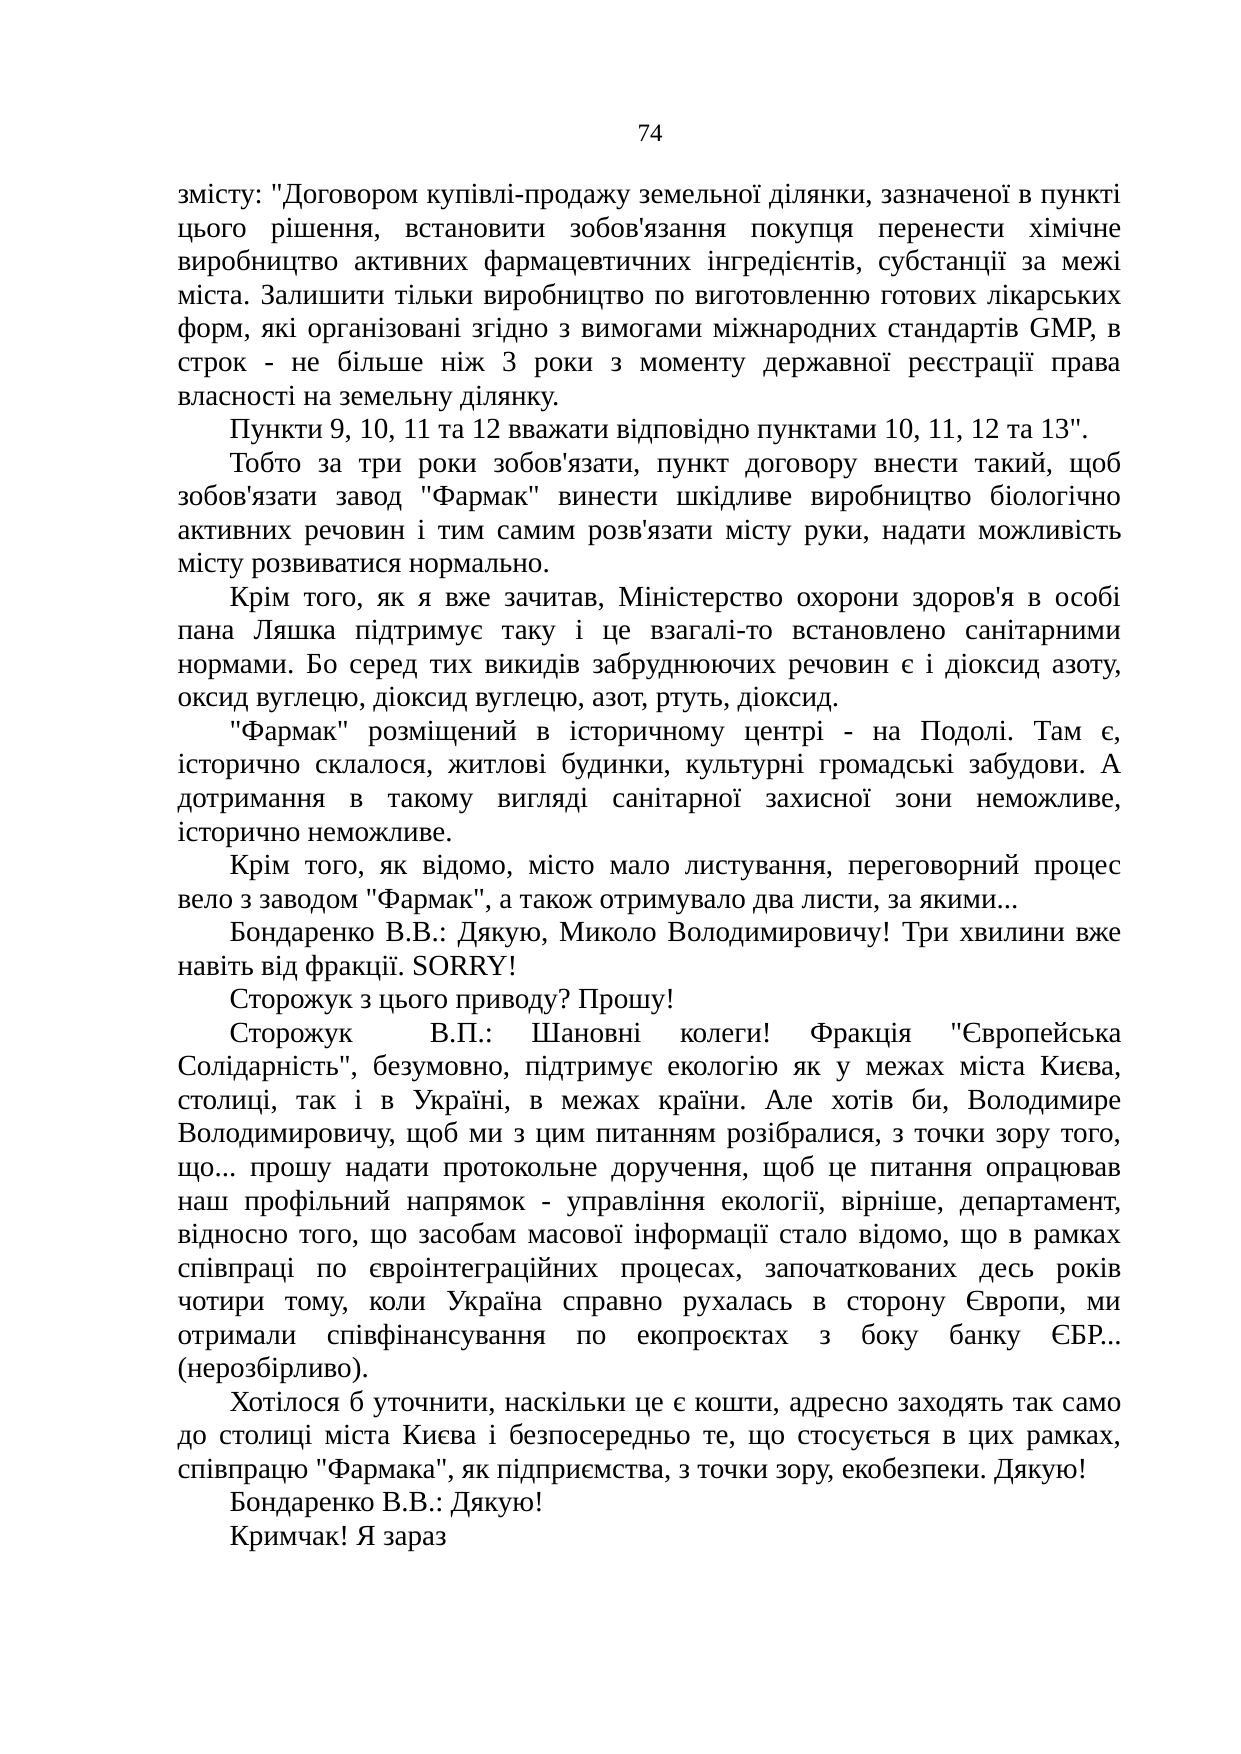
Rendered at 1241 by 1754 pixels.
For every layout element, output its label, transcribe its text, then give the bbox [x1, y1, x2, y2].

text Крім того, як відомо, місто мало листування, переговорний процес вело з заводом "Фармак", а також отримувало два листи, за якими... [177, 847, 1122, 914]
text "Фармак" розміщений в історичному центрі - на Подолі. Там є, історично склалося, житлові будинки, культурні громадські забудови. А дотримання в такому вигляді санітарної захисної зони неможливе, історично неможливе. [177, 713, 1122, 847]
text Бондаренко В.В.: Дякую, Миколо Володимировичу! Три хвилини вже навіть від фракції. SORRY! [177, 914, 1122, 981]
text Тобто за три роки зобов'язати, пункт договору внести такий, щоб зобов'язати завод "Фармак" винести шкідливе виробництво біологічно активних речовин і тим самим розв'язати місту руки, надати можливість місту розвиватися нормально. [177, 445, 1122, 579]
text Пункти 9, 10, 11 та 12 вважати відповідно пунктами 10, 11, 12 та 13". [177, 411, 1122, 445]
text Бондаренко В.В.: Дякую! [177, 1484, 1122, 1518]
text Сторожук В.П.: Шановні колеги! Фракція "Європейська Солідарність", безумовно, підтримує екологію як у межах міста Києва, столиці, так і в Україні, в межах країни. Але хотів би, Володимире Володимировичу, щоб ми з цим питанням розібралися, з точки зору того, що... прошу надати протокольне доручення, щоб це питання опрацював наш профільний напрямок - управління екології, вірніше, департамент, відносно того, що засобам масової інформації стало відомо, що в рамках співпраці по євроінтеграційних процесах, започаткованих десь років чотири тому, коли Україна справно рухалась в сторону Європи, ми отримали співфінансування по екопроєктах з боку банку ЄБР...(нерозбірливо). [177, 1015, 1122, 1384]
text Кримчак! Я зараз [177, 1518, 1122, 1552]
text Хотілося б уточнити, наскільки це є кошти, адресно заходять так само до столиці міста Києва і безпосередньо те, що стосується в цих рамках, співпрацю "Фармака", як підприємства, з точки зору, екобезпеки. Дякую! [177, 1384, 1122, 1484]
text Крім того, як я вже зачитав, Міністерство охорони здоров'я в особі пана Ляшка підтримує таку і це взагалі-то встановлено санітарними нормами. Бо серед тих викидів забруднюючих речовин є і діоксид азоту, оксид вуглецю, діоксид вуглецю, азот, ртуть, діоксид. [177, 579, 1122, 713]
text Сторожук з цього приводу? Прошу! [177, 981, 1122, 1015]
text змісту: "Договором купівлі-продажу земельної ділянки, зазначеної в пункті цього рішення, встановити зобов'язання покупця перенести хімічне виробництво активних фармацевтичних інгредієнтів, субстанції за межі міста. Залишити тільки виробництво по виготовленню готових лікарських форм, які організовані згідно з вимогами міжнародних стандартів GMP, в строк - не більше ніж 3 роки з моменту державної реєстрації права власності на земельну ділянку. [177, 176, 1122, 411]
